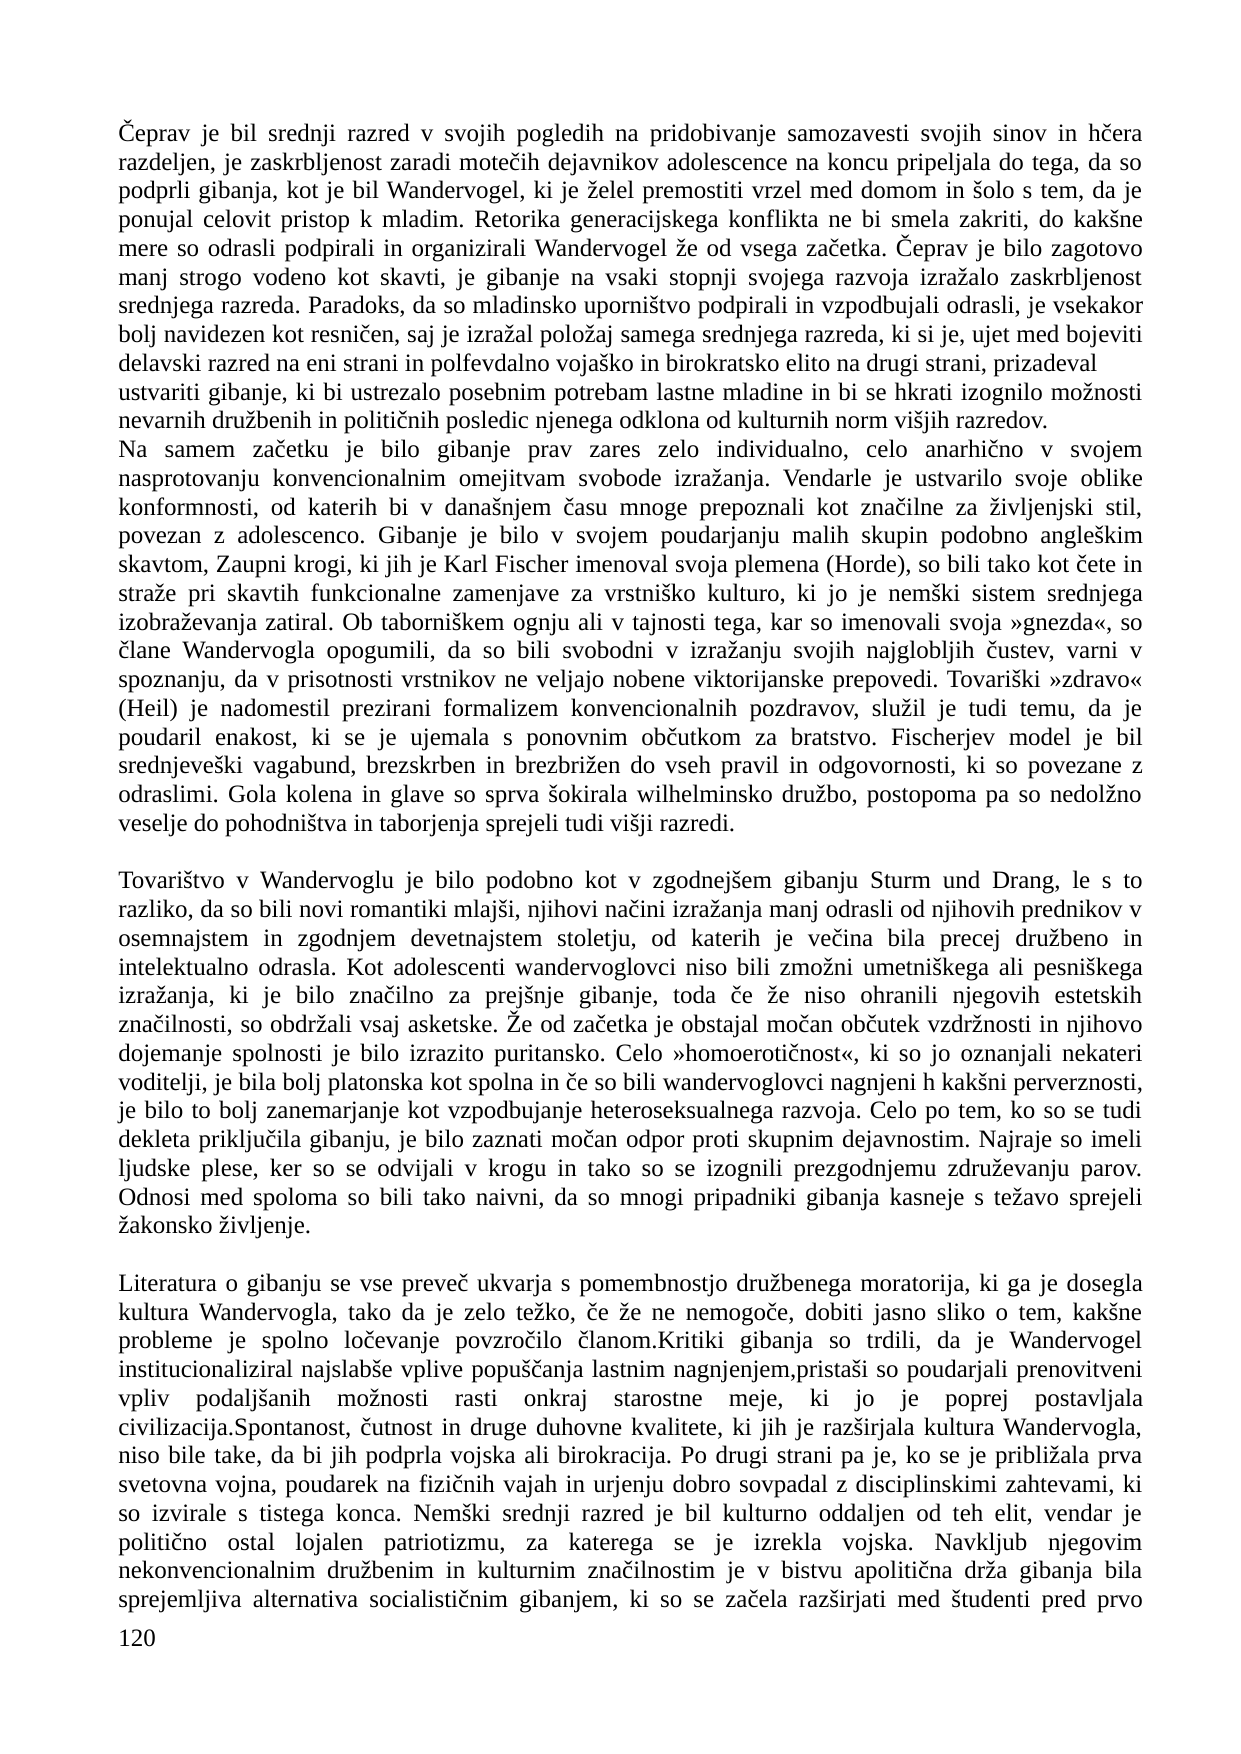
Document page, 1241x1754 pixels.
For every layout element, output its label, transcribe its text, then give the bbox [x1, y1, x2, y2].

text Literatura o gibanju se vse preveč ukvarja s pomembnostjo družbenega moratorija, ki ga je dosegla kultura Wandervogla, tako da je zelo težko, če že ne nemogoče, dobiti jasno sliko o tem, kakšne probleme je spolno ločevanje povzročilo članom.Kritiki gibanja so trdili, da je Wandervogel institucionaliziral najslabše vplive popuščanja lastnim nagnjenjem,pristaši so poudarjali prenovitveni vpliv podaljšanih možnosti rasti onkraj starostne meje, ki jo je poprej postavljala civilizacija.Spontanost, čutnost in druge duhovne kvalitete, ki jih je razširjala kultura Wandervogla, niso bile take, da bi jih podprla vojska ali birokracija. Po drugi strani pa je, ko se je približala prva svetovna vojna, poudarek na fizičnih vajah in urjenju dobro sovpadal z disciplinskimi zahtevami, ki so izvirale s tistega konca. Nemški srednji razred je bil kulturno oddaljen od teh elit, vendar je politično ostal lojalen patriotizmu, za katerega se je izrekla vojska. Navkljub njegovim nekonvencionalnim družbenim in kulturnim značilnostim je v bistvu apolitična drža gibanja bila sprejemljiva alternativa socialističnim gibanjem, ki so se začela razširjati med študenti pred prvo [118, 1268, 1144, 1613]
text ustvariti gibanje, ki bi ustrezalo posebnim potrebam lastne mladine in bi se hkrati izognilo možnosti nevarnih družbenih in političnih posledic njenega odklona od kulturnih norm višjih razredov. [118, 377, 1144, 434]
text Čeprav je bil srednji razred v svojih pogledih na pridobivanje samozavesti svojih sinov in hčera razdeljen, je zaskrbljenost zaradi motečih dejavnikov adolescence na koncu pripeljala do tega, da so podprli gibanja, kot je bil Wandervogel, ki je želel premostiti vrzel med domom in šolo s tem, da je ponujal celovit pristop k mladim. Retorika generacijskega konflikta ne bi smela zakriti, do kakšne mere so odrasli podpirali in organizirali Wandervogel že od vsega začetka. Čeprav je bilo zagotovo manj strogo vodeno kot skavti, je gibanje na vsaki stopnji svojega razvoja izražalo zaskrbljenost srednjega razreda. Paradoks, da so mladinsko uporništvo podpirali in vzpodbujali odrasli, je vsekakor bolj navidezen kot resničen, saj je izražal položaj samega srednjega razreda, ki si je, ujet med bojeviti delavski razred na eni strani in polfevdalno vojaško in birokratsko elito na drugi strani, prizadeval [118, 118, 1144, 377]
text Tovarištvo v Wandervoglu je bilo podobno kot v zgodnejšem gibanju Sturm und Drang, le s to razliko, da so bili novi romantiki mlajši, njihovi načini izražanja manj odrasli od njihovih prednikov v osemnajstem in zgodnjem devetnajstem stoletju, od katerih je večina bila precej družbeno in intelektualno odrasla. Kot adolescenti wandervoglovci niso bili zmožni umetniškega ali pesniškega izražanja, ki je bilo značilno za prejšnje gibanje, toda če že niso ohranili njegovih estetskih značilnosti, so obdržali vsaj asketske. Že od začetka je obstajal močan občutek vzdržnosti in njihovo dojemanje spolnosti je bilo izrazito puritansko. Celo »homoerotičnost«, ki so jo oznanjali nekateri voditelji, je bila bolj platonska kot spolna in če so bili wandervoglovci nagnjeni h kakšni perverznosti, je bilo to bolj zanemarjanje kot vzpodbujanje heteroseksualnega razvoja. Celo po tem, ko so se tudi dekleta priključila gibanju, je bilo zaznati močan odpor proti skupnim dejavnostim. Najraje so imeli ljudske plese, ker so se odvijali v krogu in tako so se izognili prezgodnjemu združevanju parov. Odnosi med spoloma so bili tako naivni, da so mnogi pripadniki gibanja kasneje s težavo sprejeli žakonsko življenje. [118, 866, 1144, 1239]
text Na samem začetku je bilo gibanje prav zares zelo individualno, celo anarhično v svojem nasprotovanju konvencionalnim omejitvam svobode izražanja. Vendarle je ustvarilo svoje oblike konformnosti, od katerih bi v današnjem času mnoge prepoznali kot značilne za življenjski stil, povezan z adolescenco. Gibanje je bilo v svojem poudarjanju malih skupin podobno angleškim skavtom, Zaupni krogi, ki jih je Karl Fischer imenoval svoja plemena (Horde), so bili tako kot čete in straže pri skavtih funkcionalne zamenjave za vrstniško kulturo, ki jo je nemški sistem srednjega izobraževanja zatiral. Ob taborniškem ognju ali v tajnosti tega, kar so imenovali svoja »gnezda«, so člane Wandervogla opogumili, da so bili svobodni v izražanju svojih najglobljih čustev, varni v spoznanju, da v prisotnosti vrstnikov ne veljajo nobene viktorijanske prepovedi. Tovariški »zdravo« (Heil) je nadomestil prezirani formalizem konvencionalnih pozdravov, služil je tudi temu, da je poudaril enakost, ki se je ujemala s ponovnim občutkom za bratstvo. Fischerjev model je bil srednjeveški vagabund, brezskrben in brezbrižen do vseh pravil in odgovornosti, ki so povezane z odraslimi. Gola kolena in glave so sprva šokirala wilhelminsko družbo, postopoma pa so nedolžno veselje do pohodništva in taborjenja sprejeli tudi višji razredi. [118, 434, 1144, 837]
